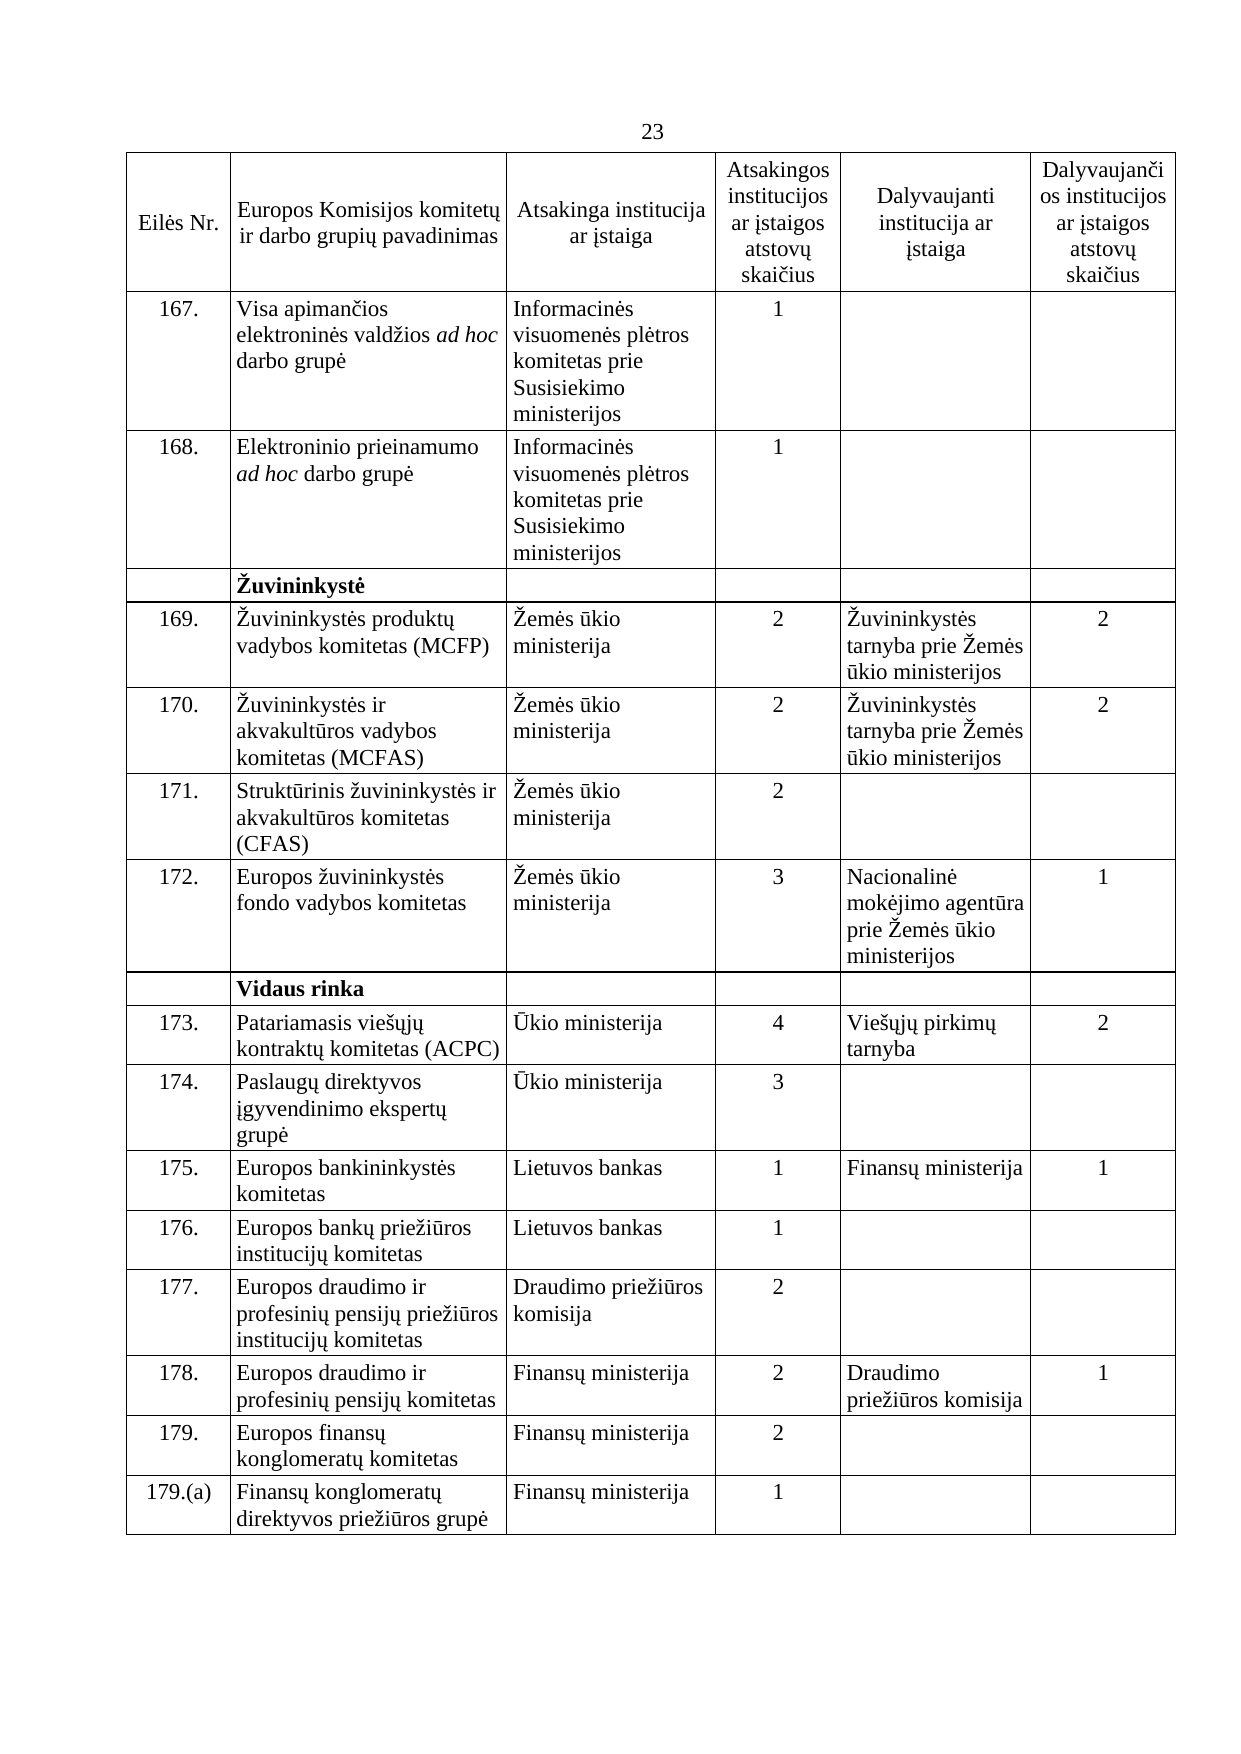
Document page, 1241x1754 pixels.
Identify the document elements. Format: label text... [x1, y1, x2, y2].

table_cell 2 [716, 603, 840, 687]
table_cell [841, 973, 1030, 1005]
table_cell Lietuvos bankas [507, 1151, 715, 1210]
table_cell [841, 292, 1030, 429]
table_cell 1 [1031, 1151, 1175, 1210]
table_cell 173. [127, 1006, 230, 1064]
table_cell Vidaus rinka [231, 973, 506, 1005]
table_cell [841, 1476, 1030, 1534]
table_cell [841, 1270, 1030, 1355]
table_cell [841, 1211, 1030, 1269]
table_cell 168. [127, 431, 230, 568]
table_cell [841, 1416, 1030, 1474]
table_cell [1031, 431, 1175, 568]
table_cell 1 [716, 292, 840, 429]
table_cell Žemės ūkio ministerija [507, 860, 715, 971]
table_cell 170. [127, 688, 230, 773]
table_cell [841, 1065, 1030, 1150]
table_cell [127, 569, 230, 601]
table_cell Europos draudimo ir profesinių pensijų komitetas [231, 1356, 506, 1415]
table_cell Žuvininkystės tarnyba prie Žemės ūkio ministerijos [841, 603, 1030, 687]
table_cell Visa apimančios elektroninės valdžios ad hoc darbo grupė [231, 292, 506, 429]
table_cell Finansų ministerija [507, 1416, 715, 1474]
table_cell 2 [716, 1416, 840, 1474]
table_cell Ūkio ministerija [507, 1065, 715, 1150]
table_cell [507, 973, 715, 1005]
table_cell [1031, 973, 1175, 1005]
table_cell 177. [127, 1270, 230, 1355]
table_cell [716, 569, 840, 601]
table_cell Žuvininkystės ir akvakultūros vadybos komitetas (MCFAS) [231, 688, 506, 773]
table_cell Elektroninio prieinamumo ad hoc darbo grupė [231, 431, 506, 568]
table_cell 175. [127, 1151, 230, 1210]
table_cell 171. [127, 774, 230, 859]
table_cell Žuvininkystės tarnyba prie Žemės ūkio ministerijos [841, 688, 1030, 773]
table_cell [1031, 1270, 1175, 1355]
table_cell 2 [1031, 1006, 1175, 1064]
table_cell Žuvininkystė [231, 569, 506, 601]
table_cell Draudimo priežiūros komisija [507, 1270, 715, 1355]
table_cell Žemės ūkio ministerija [507, 603, 715, 687]
table_cell Europos bankų priežiūros institucijų komitetas [231, 1211, 506, 1269]
table_cell 1 [1031, 860, 1175, 971]
table_cell Nacionalinė mokėjimo agentūra prie Žemės ūkio ministerijos [841, 860, 1030, 971]
table_cell 172. [127, 860, 230, 971]
table_header Atsakingos institucijos ar įstaigos atstovų skaičius [716, 153, 840, 291]
table_cell 178. [127, 1356, 230, 1415]
table_cell [841, 431, 1030, 568]
table_header Atsakinga institucija ar įstaiga [507, 153, 715, 291]
table_cell 167. [127, 292, 230, 429]
table_cell 176. [127, 1211, 230, 1269]
table_cell 1 [716, 1476, 840, 1534]
table_header Eilės Nr. [127, 153, 230, 291]
table_cell [1031, 1476, 1175, 1534]
table_cell Ūkio ministerija [507, 1006, 715, 1064]
table_cell 1 [1031, 1356, 1175, 1415]
table_cell [127, 973, 230, 1005]
table_cell Struktūrinis žuvininkystės ir akvakultūros komitetas (CFAS) [231, 774, 506, 859]
table_cell Europos finansų konglomeratų komitetas [231, 1416, 506, 1474]
table_cell Žemės ūkio ministerija [507, 688, 715, 773]
table_cell [1031, 292, 1175, 429]
table_cell Finansų ministerija [507, 1476, 715, 1534]
table_cell 3 [716, 1065, 840, 1150]
table_cell 169. [127, 603, 230, 687]
table_cell Informacinės visuomenės plėtros komitetas prie Susisiekimo ministerijos [507, 431, 715, 568]
table_cell [1031, 1211, 1175, 1269]
table_cell 2 [716, 688, 840, 773]
table_cell [507, 569, 715, 601]
table_cell 174. [127, 1065, 230, 1150]
table_cell [1031, 569, 1175, 601]
table_cell Žuvininkystės produktų vadybos komitetas (MCFP) [231, 603, 506, 687]
table_cell 179.(a) [127, 1476, 230, 1534]
table_cell 1 [716, 1211, 840, 1269]
table_header Europos Komisijos komitetų ir darbo grupių pavadinimas [231, 153, 506, 291]
table_cell [1031, 1065, 1175, 1150]
table_cell 3 [716, 860, 840, 971]
table_cell Europos draudimo ir profesinių pensijų priežiūros institucijų komitetas [231, 1270, 506, 1355]
table_cell 4 [716, 1006, 840, 1064]
table_cell 2 [716, 1270, 840, 1355]
table_cell Patariamasis viešųjų kontraktų komitetas (ACPC) [231, 1006, 506, 1064]
table_cell Finansų ministerija [841, 1151, 1030, 1210]
table_cell [716, 973, 840, 1005]
table_cell Finansų ministerija [507, 1356, 715, 1415]
table_header Dalyvaujančios institucijos ar įstaigos atstovų skaičius [1031, 153, 1175, 291]
table_cell 2 [1031, 688, 1175, 773]
table_cell 179. [127, 1416, 230, 1474]
table_cell [1031, 774, 1175, 859]
table_cell Žemės ūkio ministerija [507, 774, 715, 859]
table_cell 1 [716, 1151, 840, 1210]
table_header Dalyvaujanti institucija ar įstaiga [841, 153, 1030, 291]
table_cell Draudimo priežiūros komisija [841, 1356, 1030, 1415]
table_cell Lietuvos bankas [507, 1211, 715, 1269]
table_cell 2 [716, 1356, 840, 1415]
table_cell [1031, 1416, 1175, 1474]
table_cell [841, 774, 1030, 859]
table_cell Europos bankininkystės komitetas [231, 1151, 506, 1210]
table_cell Paslaugų direktyvos įgyvendinimo ekspertų grupė [231, 1065, 506, 1150]
table_cell 2 [1031, 603, 1175, 687]
table_cell [841, 569, 1030, 601]
table_cell Viešųjų pirkimų tarnyba [841, 1006, 1030, 1064]
table_cell Informacinės visuomenės plėtros komitetas prie Susisiekimo ministerijos [507, 292, 715, 429]
table_cell Finansų konglomeratų direktyvos priežiūros grupė [231, 1476, 506, 1534]
table_cell 2 [716, 774, 840, 859]
table_cell Europos žuvininkystės fondo vadybos komitetas [231, 860, 506, 971]
table_cell 1 [716, 431, 840, 568]
